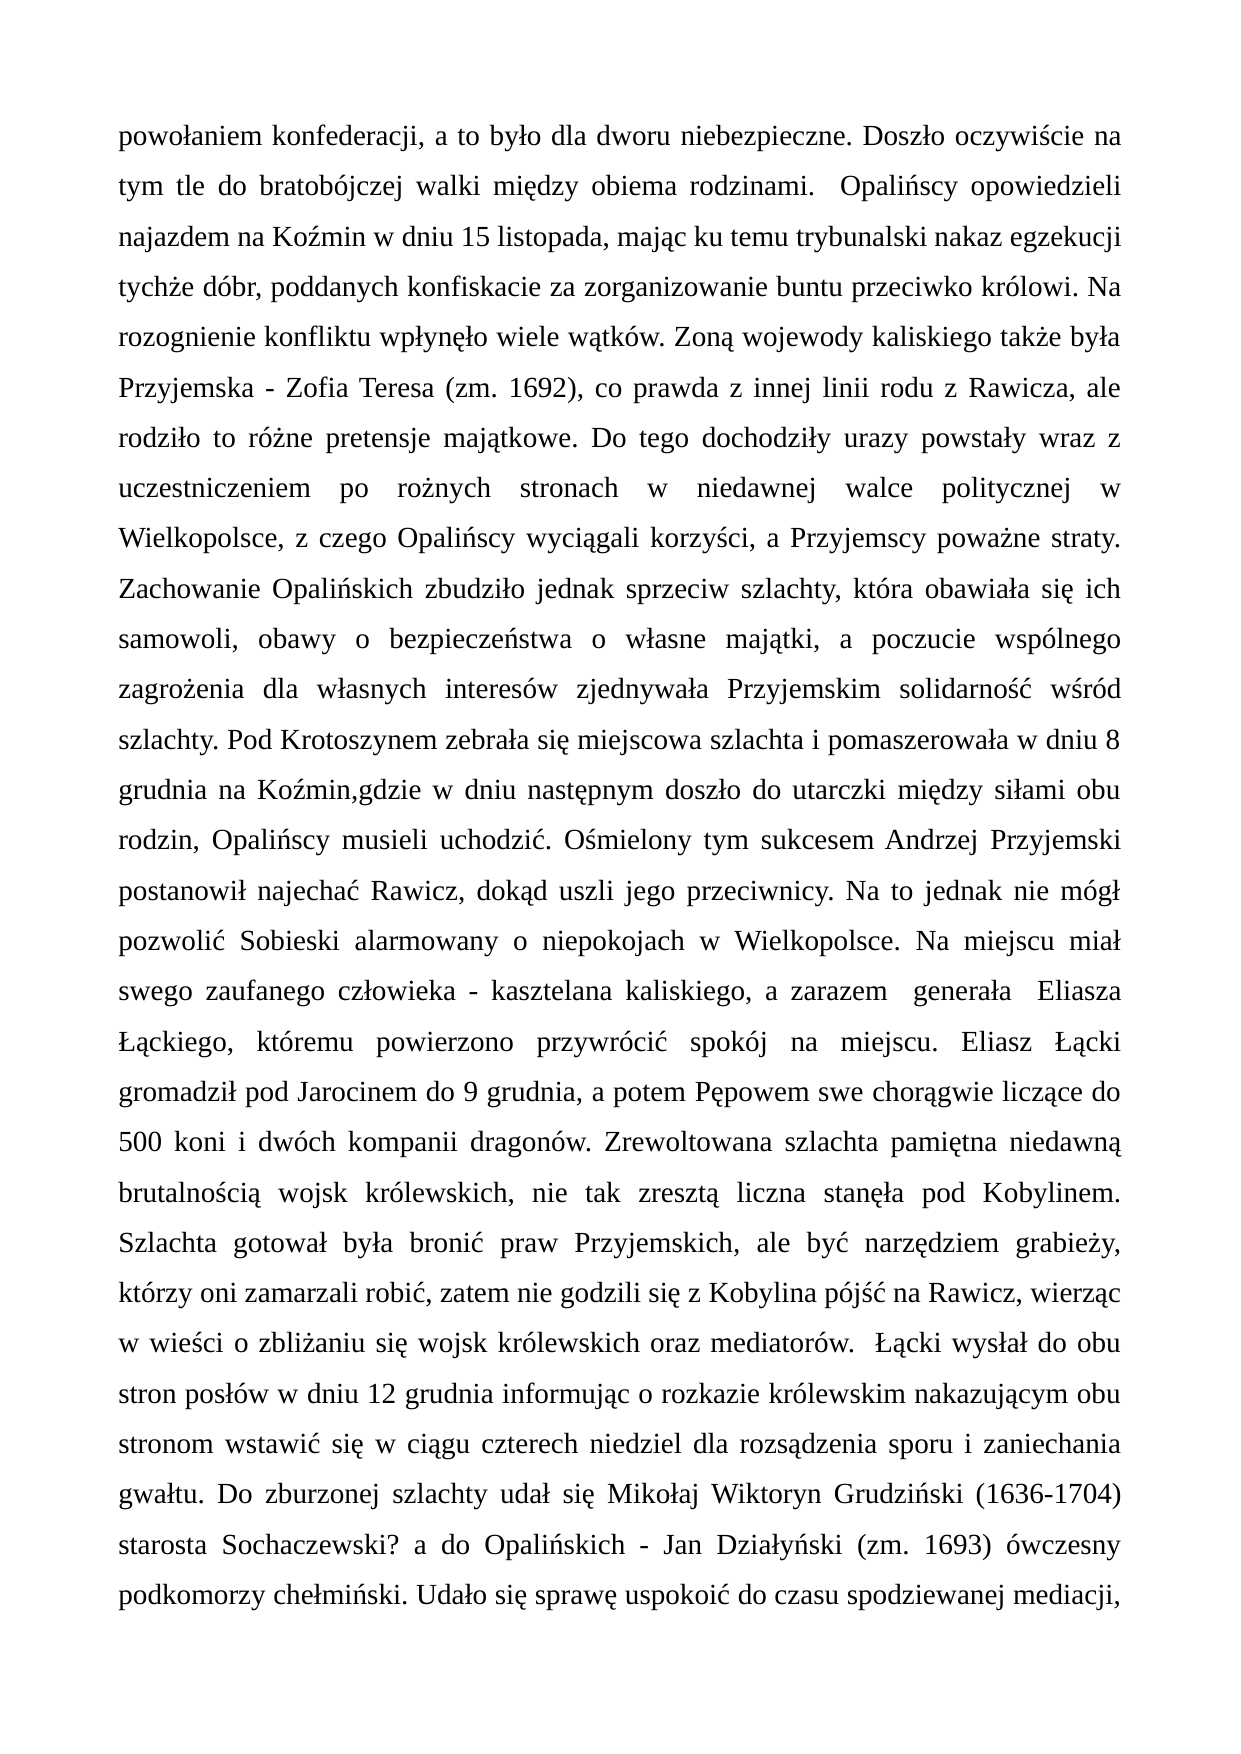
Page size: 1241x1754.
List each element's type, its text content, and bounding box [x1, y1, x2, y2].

text powołaniem konfederacji, a to było dla dworu niebezpieczne. Doszło oczywiście na tym tle do bratobójczej walki między obiema rodzinami. Opalińscy opowiedzieli najazdem na Koźmin w dniu 15 listopada, mając ku temu trybunalski nakaz egzekucji tychże dóbr, poddanych konfiskacie za zorganizowanie buntu przeciwko królowi. Na rozognienie konfliktu wpłynęło wiele wątków. Zoną wojewody kaliskiego także była Przyjemska - Zofia Teresa (zm. 1692), co prawda z innej linii rodu z Rawicza, ale rodziło to różne pretensje majątkowe. Do tego dochodziły urazy powstały wraz z uczestniczeniem po rożnych stronach w niedawnej walce politycznej w Wielkopolsce, z czego Opalińscy wyciągali korzyści, a Przyjemscy poważne straty. Zachowanie Opalińskich zbudziło jednak sprzeciw szlachty, która obawiała się ich samowoli, obawy o bezpieczeństwa o własne majątki, a poczucie wspólnego zagrożenia dla własnych interesów zjednywała Przyjemskim solidarność wśród szlachty. Pod Krotoszynem zebrała się miejscowa szlachta i pomaszerowała w dniu 8 grudnia na Koźmin,gdzie w dniu następnym doszło do utarczki między siłami obu rodzin, Opalińscy musieli uchodzić. Ośmielony tym sukcesem Andrzej Przyjemski postanowił najechać Rawicz, dokąd uszli jego przeciwnicy. Na to jednak nie mógł pozwolić Sobieski alarmowany o niepokojach w Wielkopolsce. Na miejscu miał swego zaufanego człowieka - kasztelana kaliskiego, a zarazem generała Eliasza Łąckiego, któremu powierzono przywrócić spokój na miejscu. Eliasz Łącki gromadził pod Jarocinem do 9 grudnia, a potem Pępowem swe chorągwie liczące do 500 koni i dwóch kompanii dragonów. Zrewoltowana szlachta pamiętna niedawną brutalnością wojsk królewskich, nie tak zresztą liczna stanęła pod Kobylinem. Szlachta gotował była bronić praw Przyjemskich, ale być narzędziem grabieży, którzy oni zamarzali robić, zatem nie godzili się z Kobylina pójść na Rawicz, wierząc w wieści o zbliżaniu się wojsk królewskich oraz mediatorów. Łącki wysłał do obu stron posłów w dniu 12 grudnia informując o rozkazie królewskim nakazującym obu stronom wstawić się w ciągu czterech niedziel dla rozsądzenia sporu i zaniechania gwałtu. Do zburzonej szlachty udał się Mikołaj Wiktoryn Grudziński (1636-1704) starosta Sochaczewski? a do Opalińskich - Jan Działyński (zm. 1693) ówczesny podkomorzy chełmiński. Udało się sprawę uspokoić do czasu spodziewanej mediacji, [118, 118, 1122, 1611]
